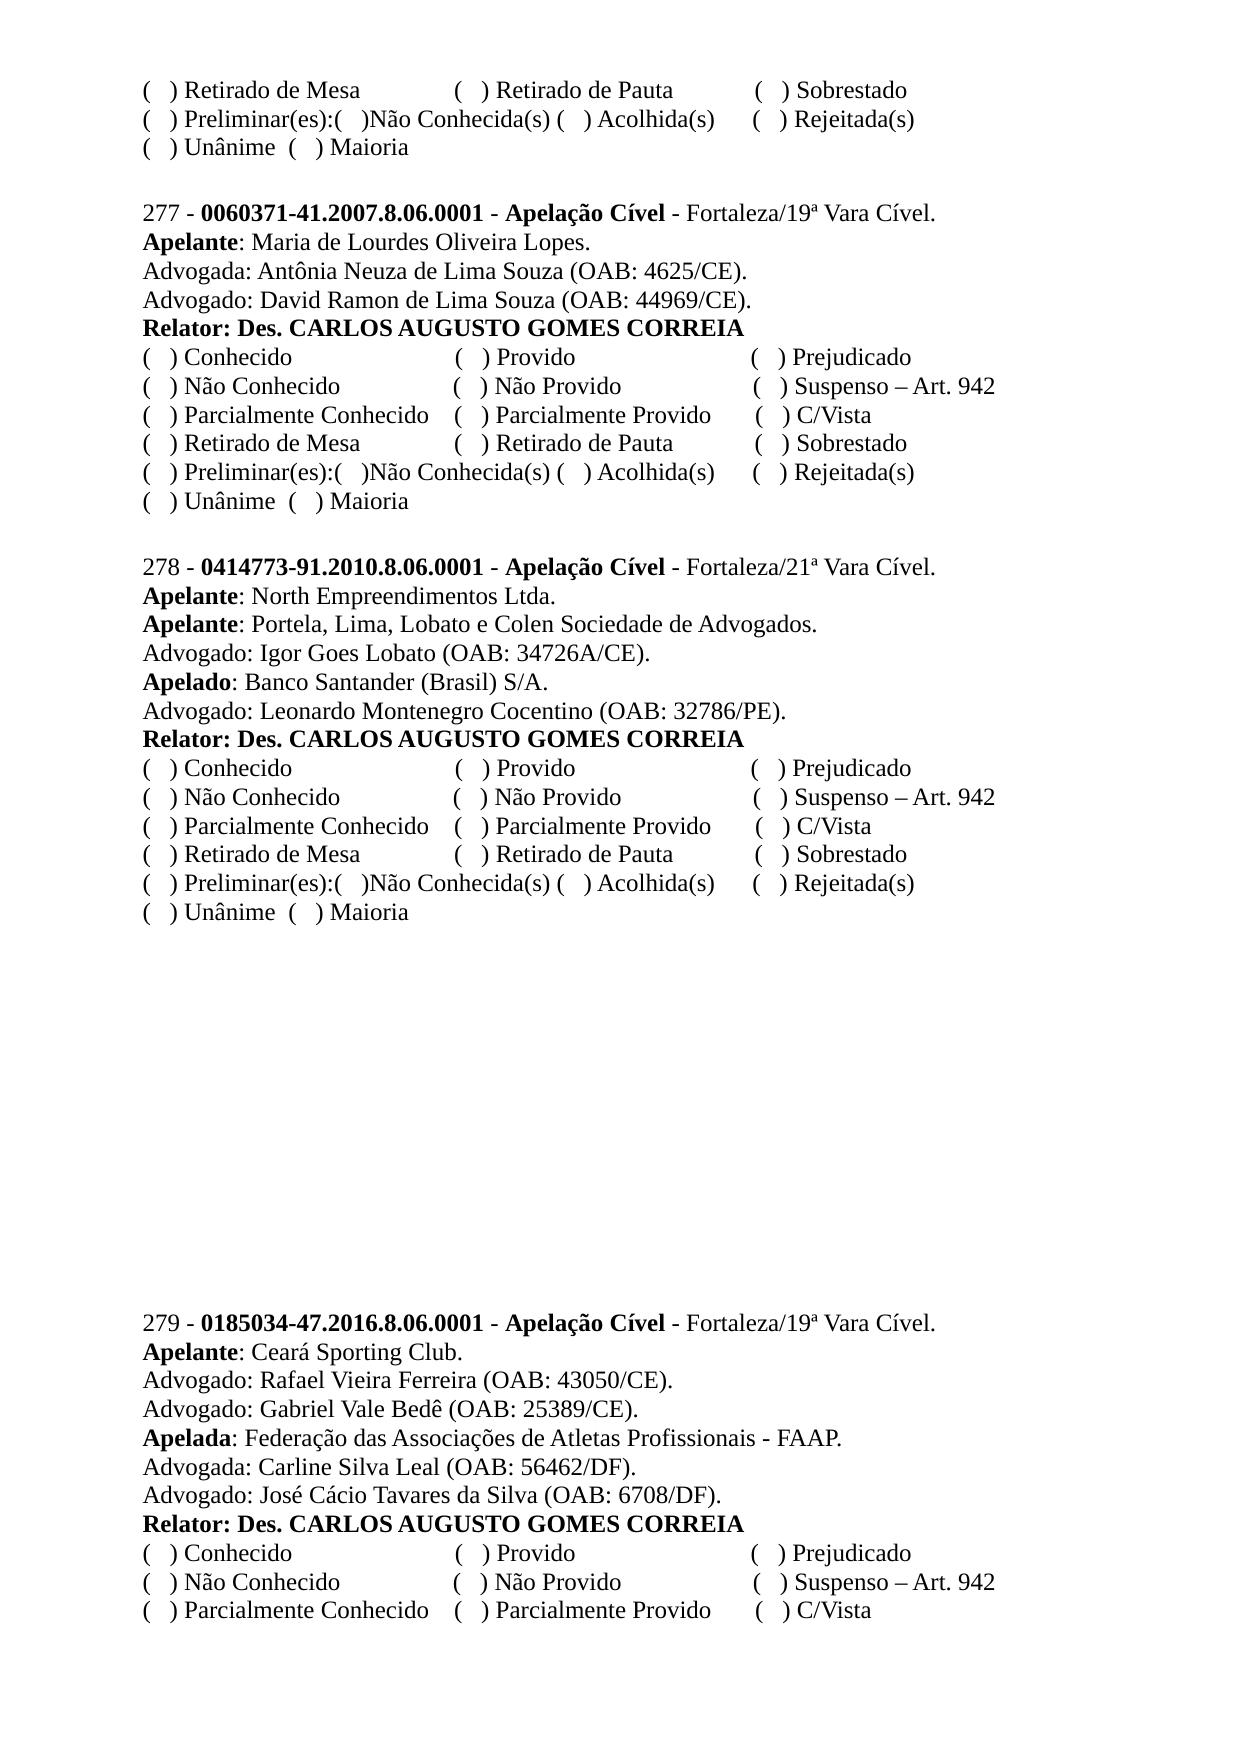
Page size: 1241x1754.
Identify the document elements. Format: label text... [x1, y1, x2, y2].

text Advogado: José Cácio Tavares da Silva (OAB: 6708/DF). [142, 1481, 1141, 1509]
text ( ) Não Conhecido ( ) Não Provido ( ) Suspenso – Art. 942 [142, 371, 1158, 400]
text Apelado: Banco Santander (Brasil) S/A. [142, 667, 1141, 696]
text Advogado: David Ramon de Lima Souza (OAB: 44969/CE). [142, 285, 1141, 313]
text ( ) Unânime ( ) Maioria [142, 132, 1141, 161]
text Relator: Des. CARLOS AUGUSTO GOMES CORREIA [142, 313, 1141, 342]
text Apelante: Portela, Lima, Lobato e Colen Sociedade de Advogados. [142, 609, 1141, 638]
text 278 - 0414773-91.2010.8.06.0001 - Apelação Cível - Fortaleza/21ª Vara Cível. [142, 552, 1141, 581]
text ( ) Retirado de Mesa ( ) Retirado de Pauta ( ) Sobrestado [142, 839, 1158, 868]
text Advogado: Gabriel Vale Bedê (OAB: 25389/CE). [142, 1394, 1141, 1423]
text ( ) Preliminar(es):( )Não Conhecida(s) ( ) Acolhida(s) ( ) Rejeitada(s) [142, 457, 1158, 486]
text ( ) Parcialmente Conhecido ( ) Parcialmente Provido ( ) C/Vista [142, 400, 1158, 428]
text Advogado: Igor Goes Lobato (OAB: 34726A/CE). [142, 638, 1141, 667]
text Apelante: Ceará Sporting Club. [142, 1337, 1141, 1366]
text Apelante: Maria de Lourdes Oliveira Lopes. [142, 227, 1141, 256]
text ( ) Preliminar(es):( )Não Conhecida(s) ( ) Acolhida(s) ( ) Rejeitada(s) [142, 104, 1158, 132]
text Advogada: Carline Silva Leal (OAB: 56462/DF). [142, 1452, 1141, 1481]
text Relator: Des. CARLOS AUGUSTO GOMES CORREIA [142, 724, 1141, 753]
text 279 - 0185034-47.2016.8.06.0001 - Apelação Cível - Fortaleza/19ª Vara Cível. [142, 1308, 1141, 1337]
text ( ) Conhecido ( ) Provido ( ) Prejudicado [142, 753, 1141, 782]
text ( ) Não Conhecido ( ) Não Provido ( ) Suspenso – Art. 942 [142, 1567, 1158, 1596]
text ( ) Preliminar(es):( )Não Conhecida(s) ( ) Acolhida(s) ( ) Rejeitada(s) [142, 868, 1158, 897]
text ( ) Conhecido ( ) Provido ( ) Prejudicado [142, 342, 1141, 371]
text ( ) Não Conhecido ( ) Não Provido ( ) Suspenso – Art. 942 [142, 782, 1158, 811]
text ( ) Retirado de Mesa ( ) Retirado de Pauta ( ) Sobrestado [142, 428, 1158, 457]
text Apelada: Federação das Associações de Atletas Profissionais - FAAP. [142, 1423, 1141, 1452]
text Advogado: Rafael Vieira Ferreira (OAB: 43050/CE). [142, 1366, 1141, 1394]
text ( ) Parcialmente Conhecido ( ) Parcialmente Provido ( ) C/Vista [142, 1596, 1158, 1624]
text ( ) Conhecido ( ) Provido ( ) Prejudicado [142, 1538, 1141, 1567]
text Relator: Des. CARLOS AUGUSTO GOMES CORREIA [142, 1509, 1141, 1538]
text ( ) Parcialmente Conhecido ( ) Parcialmente Provido ( ) C/Vista [142, 811, 1158, 839]
text Advogado: Leonardo Montenegro Cocentino (OAB: 32786/PE). [142, 696, 1141, 724]
text Advogada: Antônia Neuza de Lima Souza (OAB: 4625/CE). [142, 256, 1141, 285]
text ( ) Unânime ( ) Maioria [142, 897, 1141, 926]
text ( ) Retirado de Mesa ( ) Retirado de Pauta ( ) Sobrestado [142, 75, 1158, 104]
text Apelante: North Empreendimentos Ltda. [142, 581, 1141, 609]
text 277 - 0060371-41.2007.8.06.0001 - Apelação Cível - Fortaleza/19ª Vara Cível. [142, 198, 1141, 227]
text ( ) Unânime ( ) Maioria [142, 486, 1141, 515]
